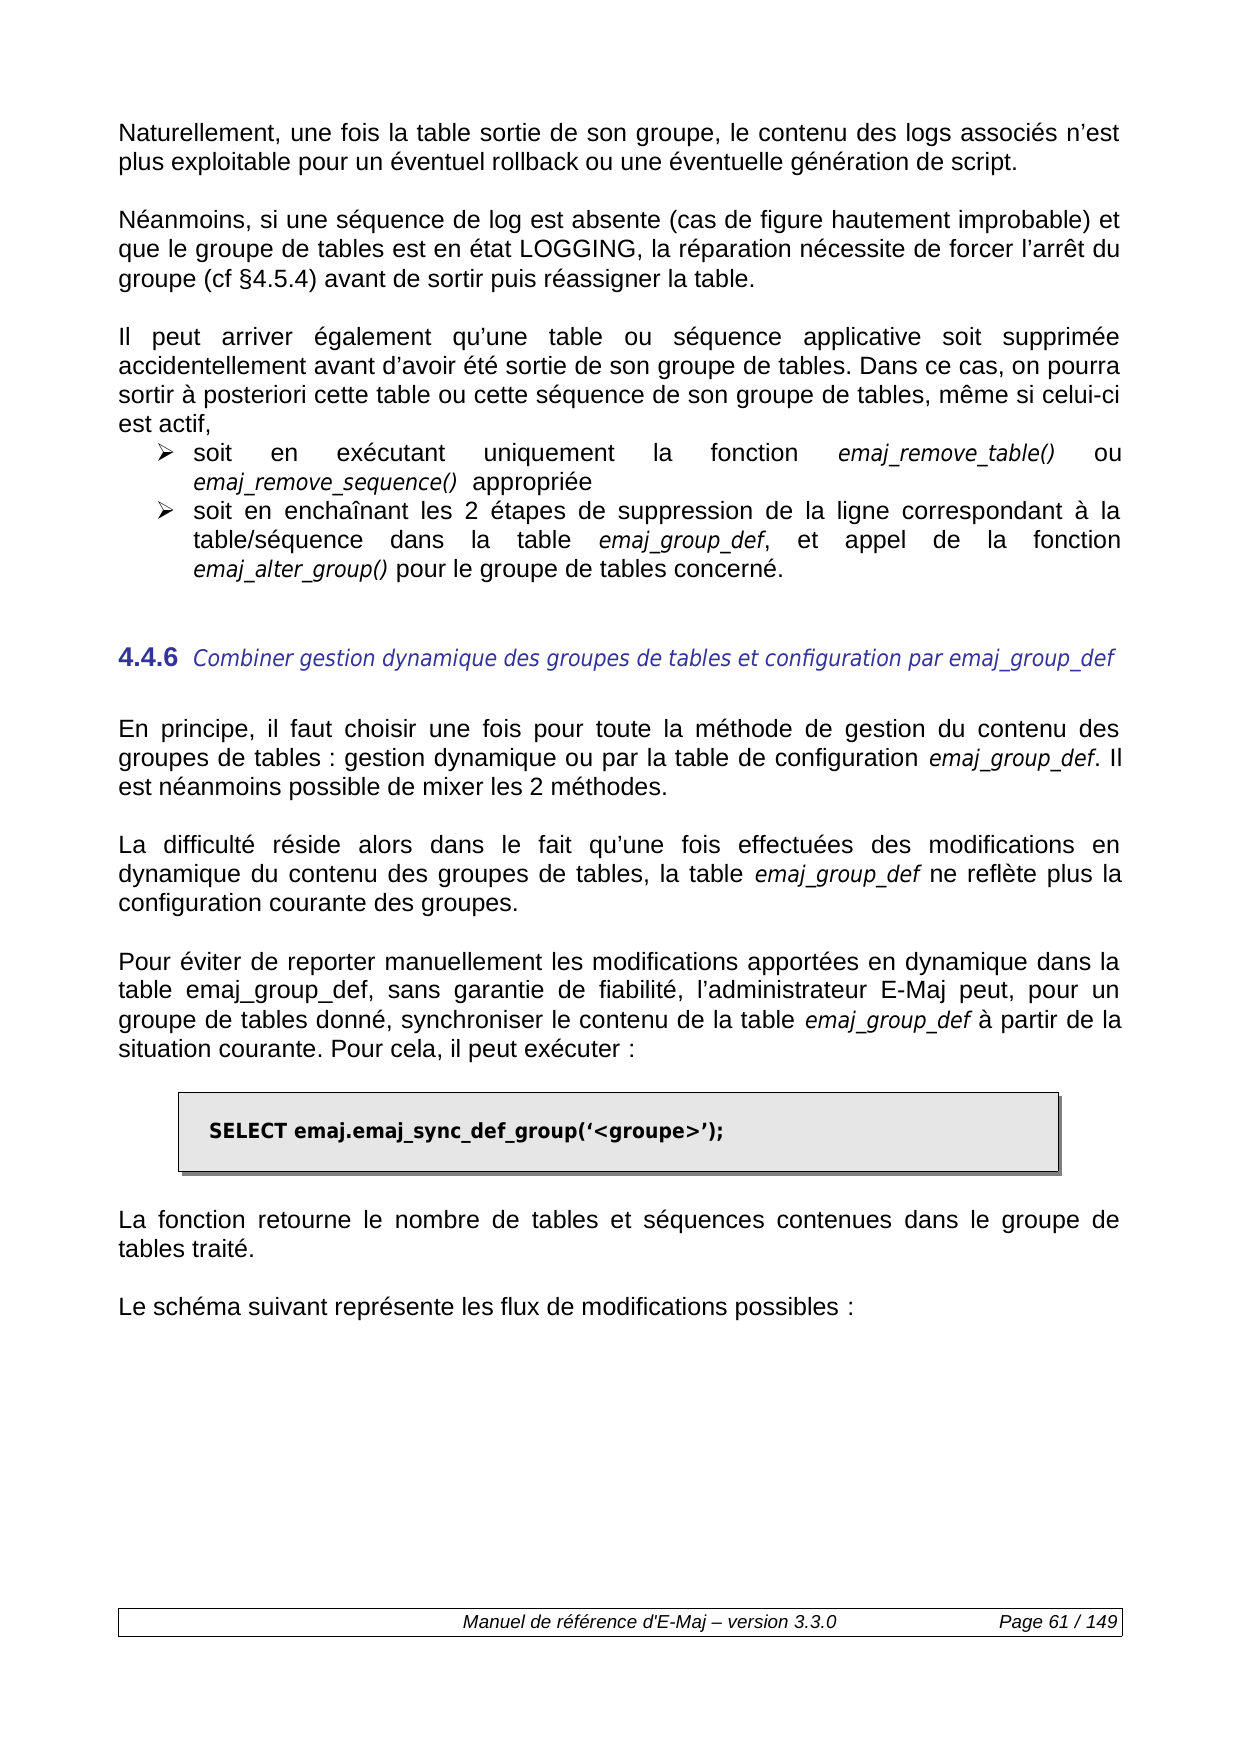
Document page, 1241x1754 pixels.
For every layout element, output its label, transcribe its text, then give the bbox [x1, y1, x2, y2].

text SELECT emaj.emaj_sync_def_group(‘<groupe>’); [179, 1116, 1058, 1141]
text La difficulté réside alors dans le fait qu’une fois effectuées des modifications en dynamique du contenu des groupes de tables, la table emaj_group_def ne reflète plus la configuration courante des groupes. [118, 830, 1122, 917]
text Néanmoins, si une séquence de log est absente (cas de figure hautement improbable) et que le groupe de tables est en état LOGGING, la réparation nécessite de forcer l’arrêt du groupe (cf §4.5.4) avant de sortir puis réassigner la table. [118, 205, 1122, 292]
text En principe, il faut choisir une fois pour toute la méthode de gestion du contenu des groupes de tables : gestion dynamique ou par la table de configuration emaj_group_def. Il est néanmoins possible de mixer les 2 méthodes. [118, 714, 1122, 801]
list soit en enchaînant les 2 étapes de suppression de la ligne correspondant à la table/séquence dans la table emaj_group_def, et appel de la fonction emaj_alter_group() pour le groupe de tables concerné. [156, 496, 1122, 583]
text Le schéma suivant représente les flux de modifications possibles : [118, 1292, 1122, 1321]
text Naturellement, une fois la table sortie de son groupe, le contenu des logs associés n’est plus exploitable pour un éventuel rollback ou une éventuelle génération de script. [118, 118, 1122, 176]
text Pour éviter de reporter manuellement les modifications apportées en dynamique dans la table emaj_group_def, sans garantie de fiabilité, l’administrateur E-Maj peut, pour un groupe de tables donné, synchroniser le contenu de la table emaj_group_def à partir de la situation courante. Pour cela, il peut exécuter : [118, 946, 1122, 1063]
subtitle Combiner gestion dynamique des groupes de tables et configuration par emaj_group_def [118, 641, 1122, 672]
list soit en exécutant uniquement la fonction emaj_remove_table() ou emaj_remove_sequence() appropriée [156, 438, 1122, 496]
text La fonction retourne le nombre de tables et séquences contenues dans le groupe de tables traité. [118, 1205, 1122, 1263]
text Il peut arriver également qu’une table ou séquence applicative soit supprimée accidentellement avant d’avoir été sortie de son groupe de tables. Dans ce cas, on pourra sortir à posteriori cette table ou cette séquence de son groupe de tables, même si celui-ci est actif, [118, 322, 1122, 438]
